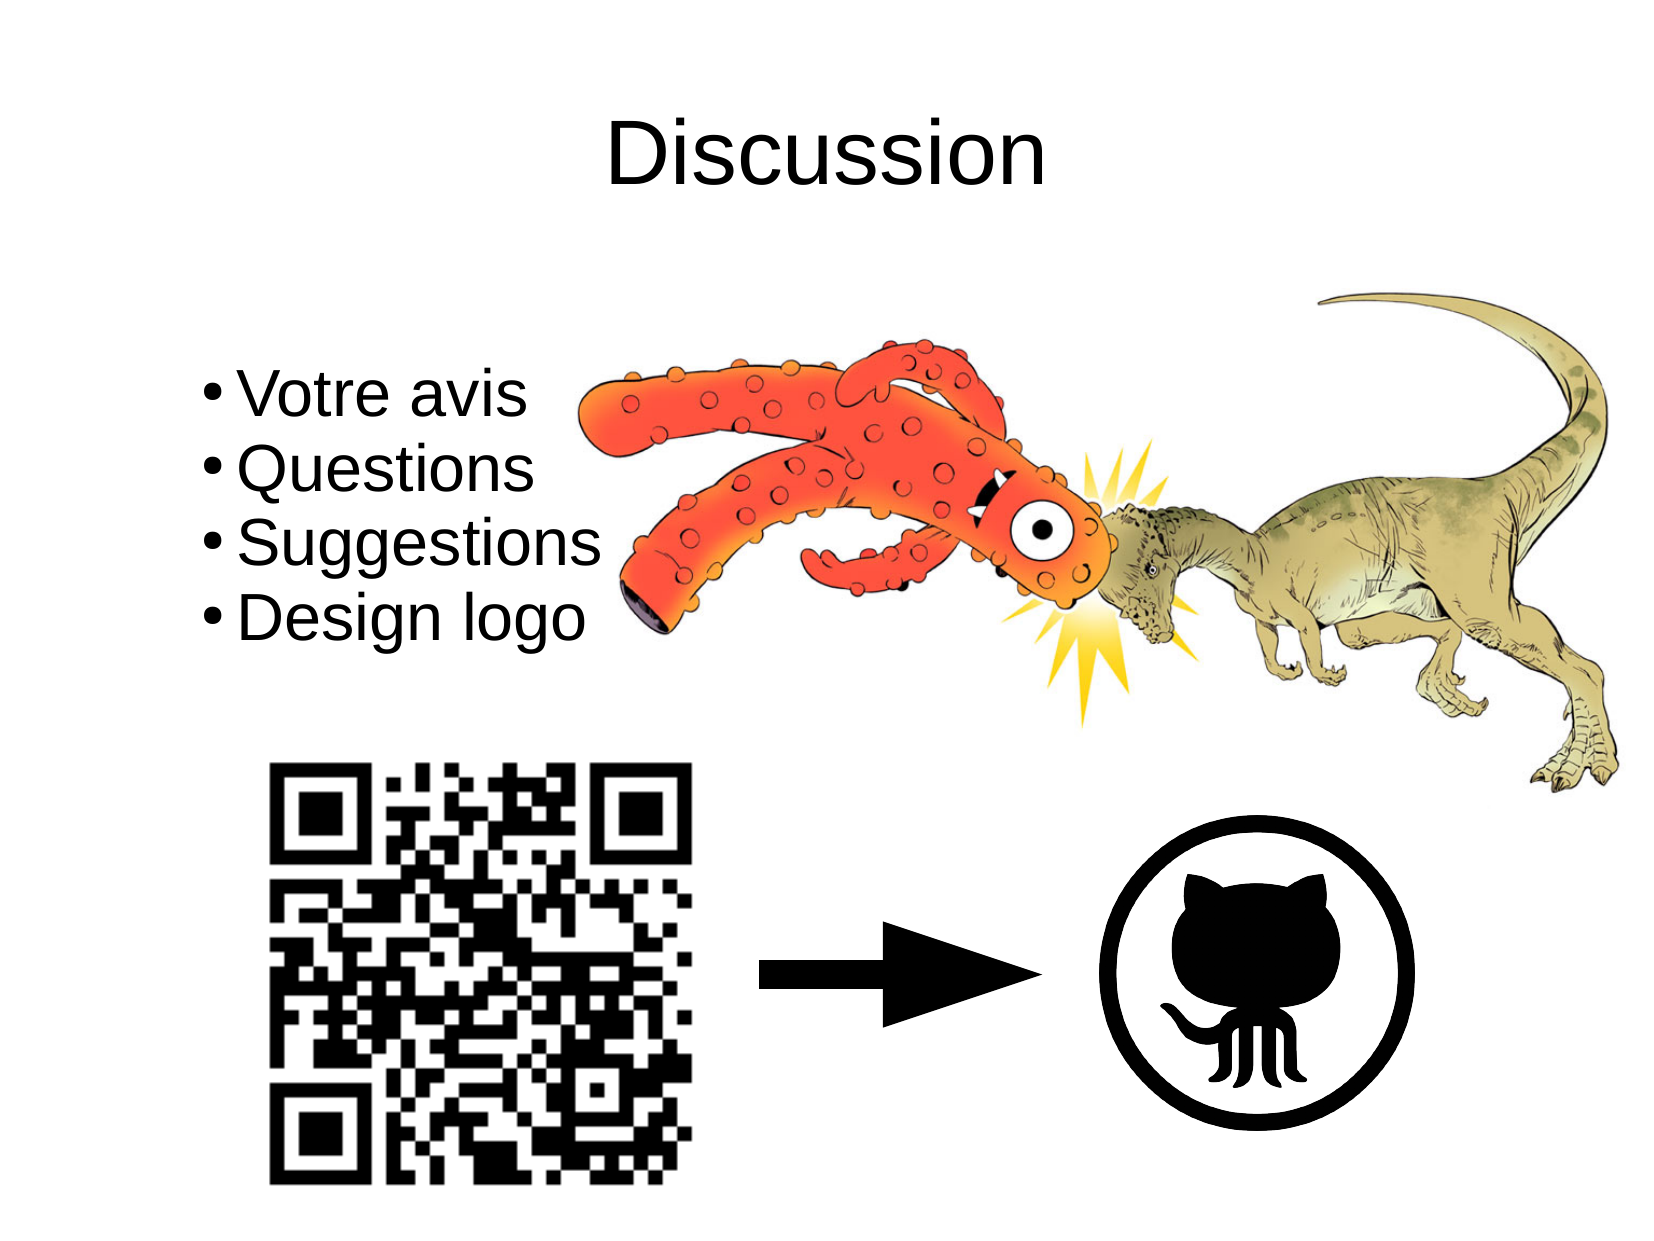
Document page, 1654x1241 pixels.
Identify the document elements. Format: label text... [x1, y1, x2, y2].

picture [239, 271, 1643, 1217]
title Discussion [82, 49, 1571, 257]
picture [1099, 815, 1415, 1131]
subtitle Votre avis Questions Suggestions Design logo [200, 290, 1465, 721]
